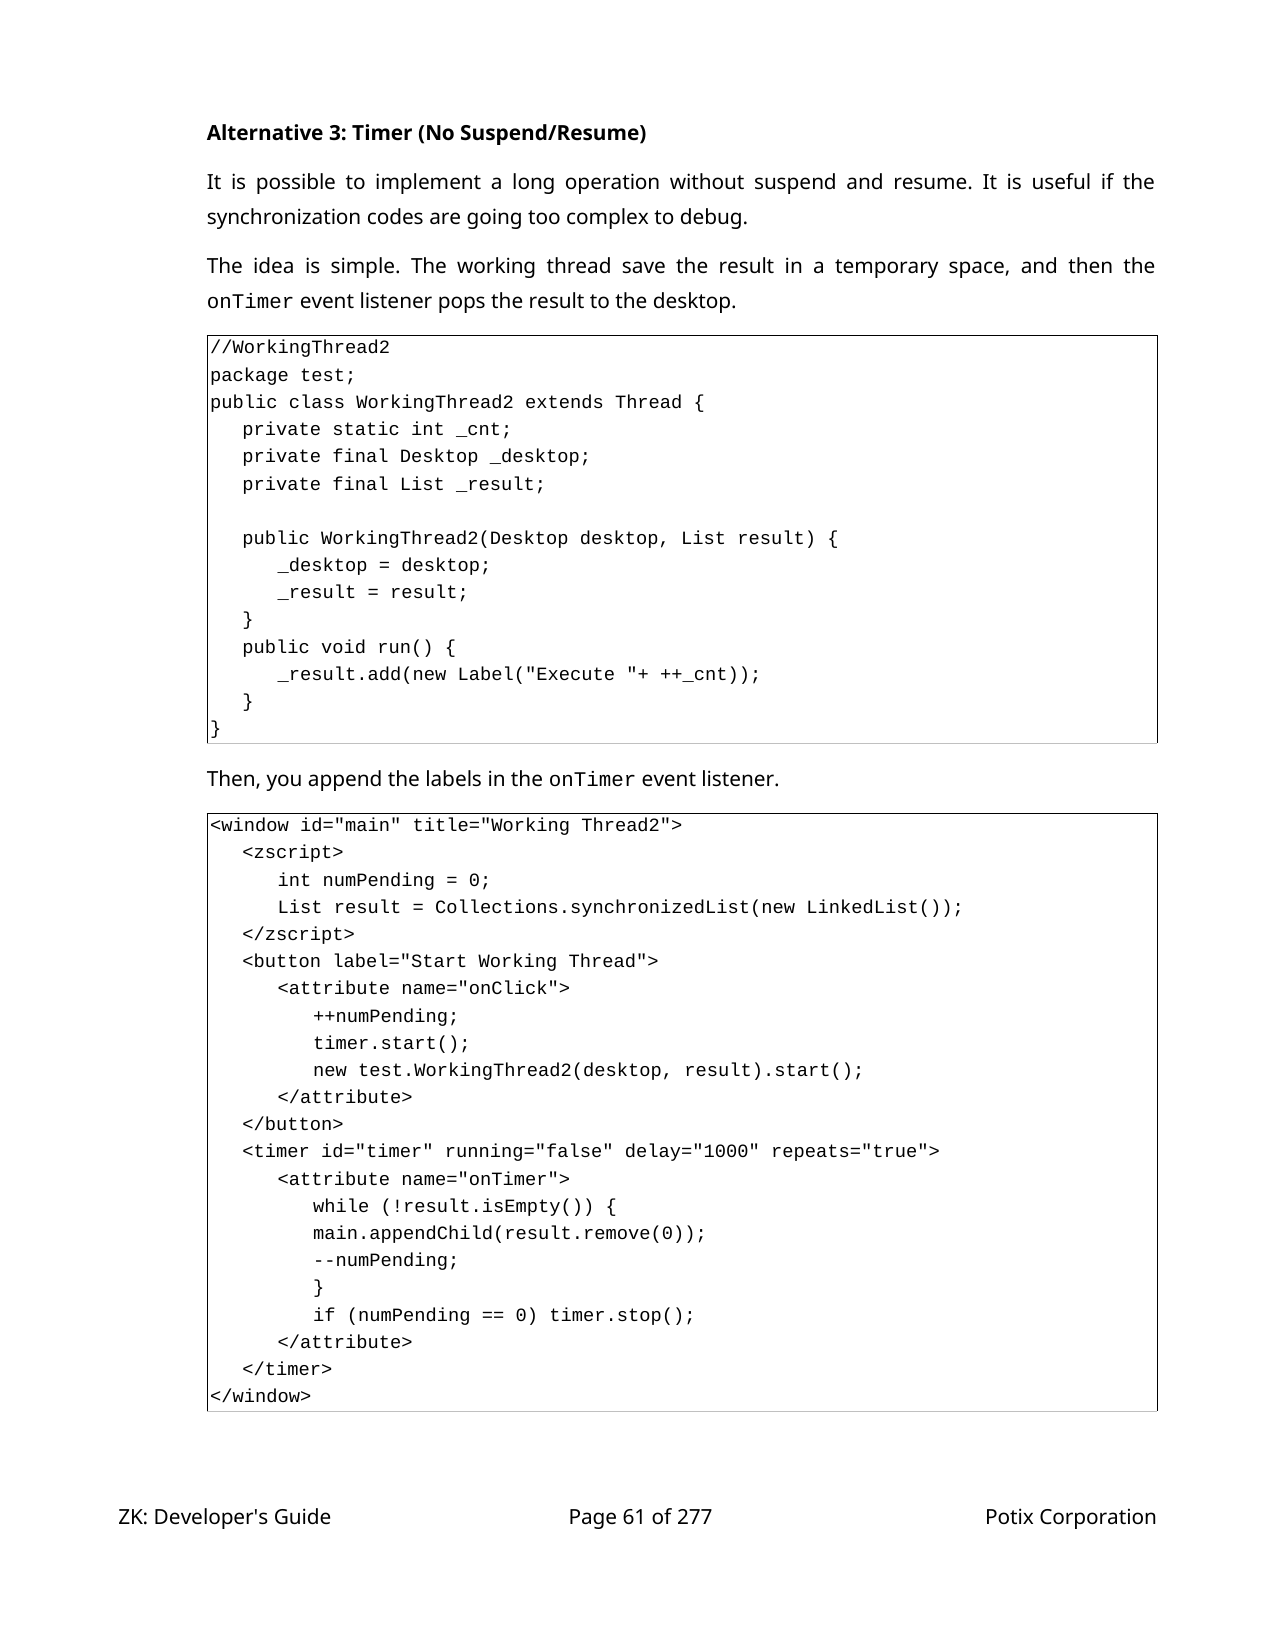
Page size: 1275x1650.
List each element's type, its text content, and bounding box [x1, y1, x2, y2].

text It is possible to implement a long operation without suspend and resume. It is useful if the synchronization codes are going too complex to debug. [207, 167, 1157, 230]
text } [208, 689, 1157, 713]
text } [208, 607, 1157, 632]
text int numPending = 0; [208, 867, 1157, 892]
text <zscript> [208, 840, 1157, 864]
text public class WorkingThread2 extends Thread { [208, 390, 1157, 414]
text private final List _result; [208, 471, 1157, 496]
text if (numPending == 0) timer.stop(); [208, 1302, 1157, 1327]
text } [208, 1275, 1157, 1299]
text </zscript> [208, 922, 1157, 946]
subtitle Alternative 3: Timer (No Suspend/Resume) [207, 118, 1157, 146]
text </window> [208, 1384, 1157, 1411]
text public void run() { [208, 634, 1157, 659]
text private static int _cnt; [208, 417, 1157, 441]
text </timer> [208, 1357, 1157, 1381]
text new test.WorkingThread2(desktop, result).start(); [208, 1058, 1157, 1082]
text </attribute> [208, 1330, 1157, 1354]
text </attribute> [208, 1085, 1157, 1109]
text public WorkingThread2(Desktop desktop, List result) { [208, 526, 1157, 550]
text --numPending; [208, 1248, 1157, 1272]
text <button label="Start Working Thread"> [208, 949, 1157, 973]
text The idea is simple. The working thread save the result in a temporary space, and then the onTimer event listener pops the result to the desktop. [207, 251, 1157, 315]
text } [208, 716, 1157, 743]
text List result = Collections.synchronizedList(new LinkedList()); [208, 895, 1157, 919]
text <window id="main" title="Working Thread2"> [208, 814, 1157, 837]
text while (!result.isEmpty()) { [208, 1194, 1157, 1218]
text <attribute name="onTimer"> [208, 1167, 1157, 1191]
text main.appendChild(result.remove(0)); [208, 1221, 1157, 1245]
text //WorkingThread2 [208, 336, 1157, 360]
text _result.add(new Label("Execute "+ ++_cnt)); [208, 662, 1157, 686]
text private final Desktop _desktop; [208, 444, 1157, 468]
text </button> [208, 1112, 1157, 1136]
text ++numPending; [208, 1003, 1157, 1028]
text _result = result; [208, 580, 1157, 604]
text <timer id="timer" running="false" delay="1000" repeats="true"> [208, 1139, 1157, 1164]
text package test; [208, 363, 1157, 387]
text Then, you append the labels in the onTimer event listener. [207, 764, 1157, 792]
text timer.start(); [208, 1031, 1157, 1055]
text <attribute name="onClick"> [208, 976, 1157, 1001]
text _desktop = desktop; [208, 553, 1157, 577]
